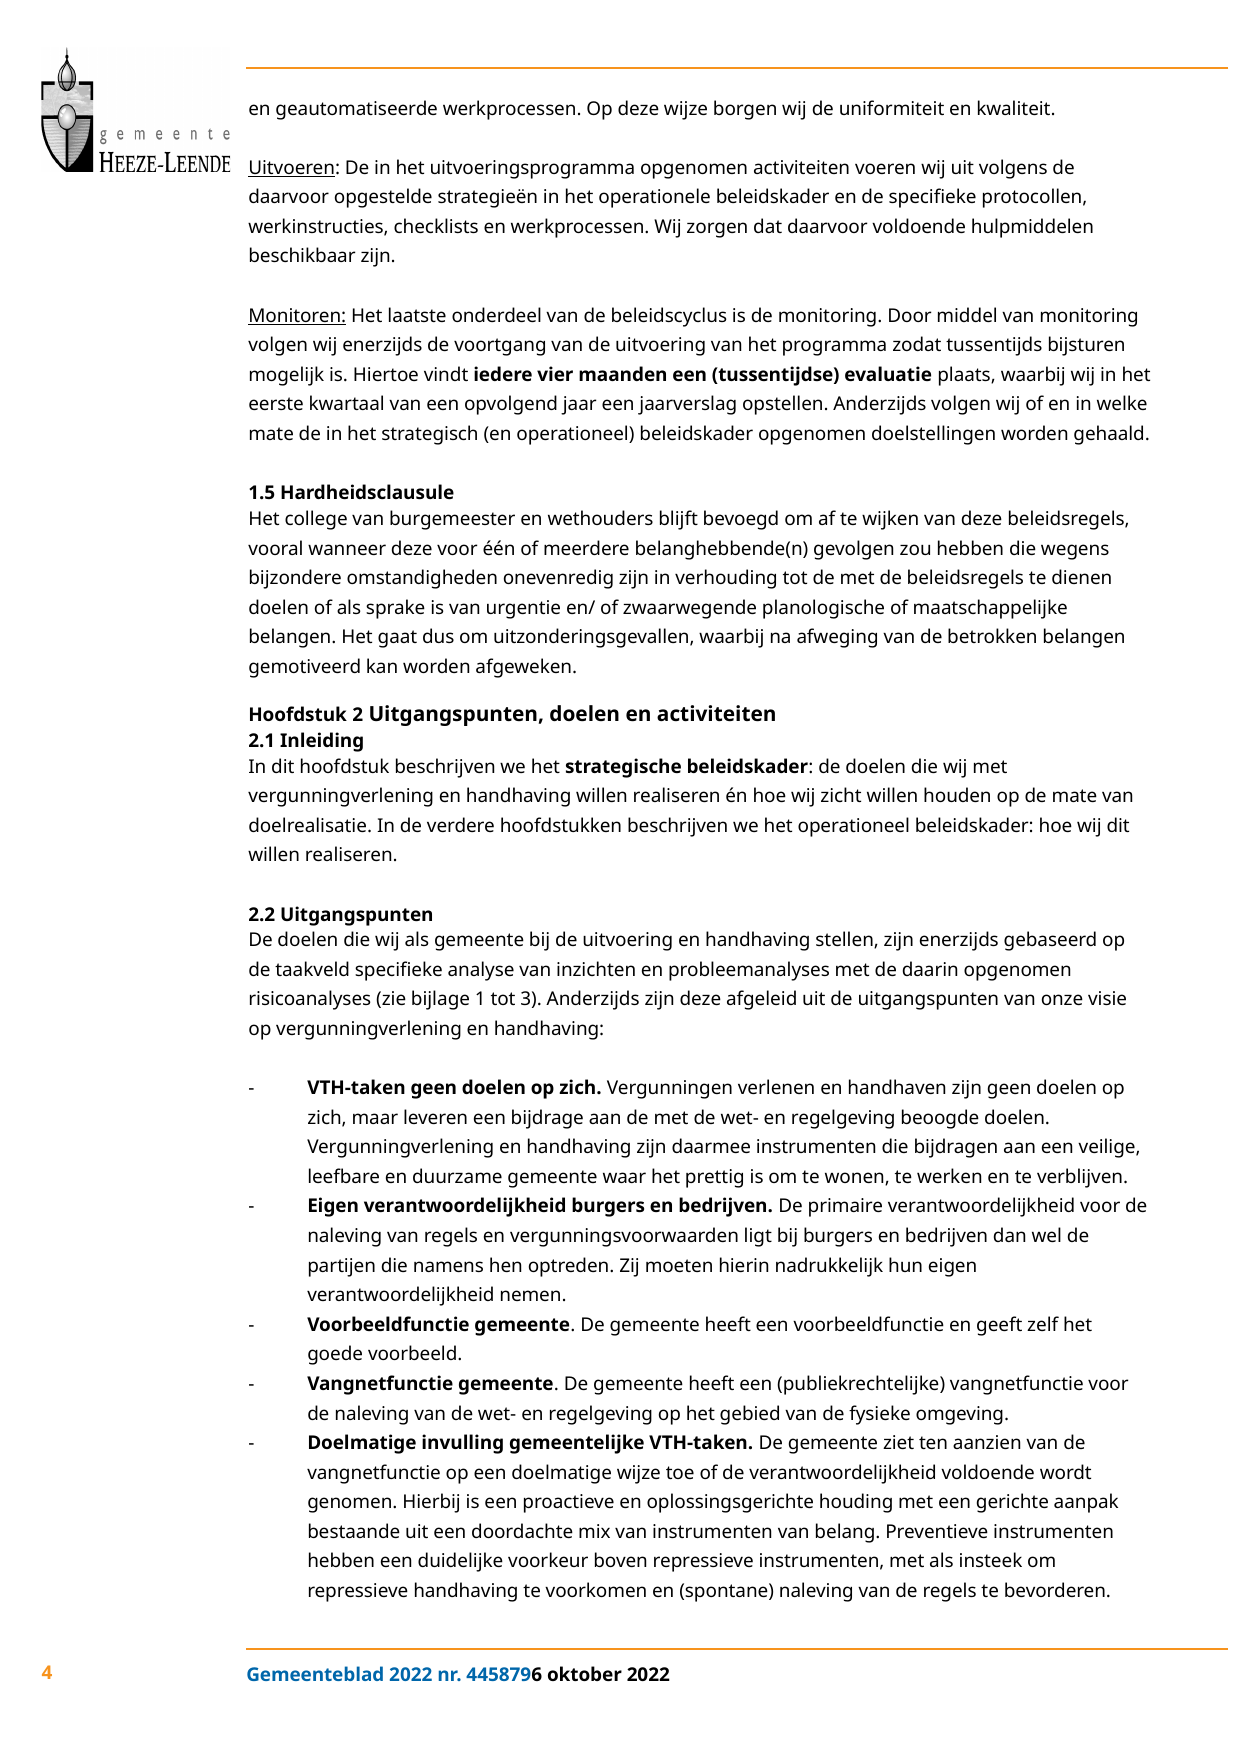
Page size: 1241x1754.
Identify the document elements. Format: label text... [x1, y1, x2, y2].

list Eigen verantwoordelijkheid burgers en bedrijven. De primaire verantwoordelijkheid voor de naleving van regels en vergunningsvoorwaarden ligt bij burgers en bedrijven dan wel de partijen die namens hen optreden. Zij moeten hierin nadrukkelijk hun eigen verantwoordelijkheid nemen. [248, 1193, 1152, 1307]
text 1.5 Hardheidsclausule [248, 479, 1152, 505]
list Vangnetfunctie gemeente. De gemeente heeft een (publiekrechtelijke) vangnetfunctie voor de naleving van de wet- en regelgeving op het gebied van de fysieke omgeving. [248, 1370, 1152, 1426]
text In dit hoofdstuk beschrijven we het strategische beleidskader: de doelen die wij met vergunningverlening en handhaving willen realiseren én hoe wij zicht willen houden op de mate van doelrealisatie. In de verdere hoofdstukken beschrijven we het operationeel beleidskader: hoe wij dit willen realiseren. [248, 753, 1152, 867]
text Hoofdstuk 2 Uitgangspunten, doelen en activiteiten [248, 699, 1152, 727]
text De doelen die wij als gemeente bij de uitvoering en handhaving stellen, zijn enerzijds gebaseerd op de taakveld specifieke analyse van inzichten en probleemanalyses met de daarin opgenomen risicoanalyses (zie bijlage 1 tot 3). Anderzijds zijn deze afgeleid uit de uitgangspunten van onze visie op vergunningverlening en handhaving: [248, 926, 1152, 1041]
picture [41, 47, 231, 172]
list Voorbeeldfunctie gemeente. De gemeente heeft een voorbeeldfunctie en geeft zelf het goede voorbeeld. [248, 1311, 1152, 1366]
text Monitoren: Het laatste onderdeel van de beleidscyclus is de monitoring. Door middel van monitoring volgen wij enerzijds de voortgang van de uitvoering van het programma zodat tussentijds bijsturen mogelijk is. Hiertoe vindt iedere vier maanden een (tussentijdse) evaluatie plaats, waarbij wij in het eerste kwartaal van een opvolgend jaar een jaarverslag opstellen. Anderzijds volgen wij of en in welke mate de in het strategisch (en operationeel) beleidskader opgenomen doelstellingen worden gehaald. [248, 302, 1152, 446]
text Het college van burgemeester en wethouders blijft bevoegd om af te wijken van deze beleidsregels, vooral wanneer deze voor één of meerdere belanghebbende(n) gevolgen zou hebben die wegens bijzondere omstandigheden onevenredig zijn in verhouding tot de met de beleidsregels te dienen doelen of als sprake is van urgentie en/ of zwaarwegende planologische of maatschappelijke belangen. Het gaat dus om uitzonderingsgevallen, waarbij na afweging van de betrokken belangen gemotiveerd kan worden afgeweken. [248, 505, 1152, 679]
text en geautomatiseerde werkprocessen. Op deze wijze borgen wij de uniformiteit en kwaliteit. [248, 95, 1152, 121]
text 2.1 Inleiding [248, 727, 1152, 753]
text Uitvoeren: De in het uitvoeringsprogramma opgenomen activiteiten voeren wij uit volgens de daarvoor opgestelde strategieën in het operationele beleidskader en de specifieke protocollen, werkinstructies, checklists en werkprocessen. Wij zorgen dat daarvoor voldoende hulpmiddelen beschikbaar zijn. [248, 154, 1152, 268]
text 2.2 Uitgangspunten [248, 901, 1152, 926]
list VTH-taken geen doelen op zich. Vergunningen verlenen en handhaven zijn geen doelen op zich, maar leveren een bijdrage aan de met de wet- en regelgeving beoogde doelen. Vergunningverlening en handhaving zijn daarmee instrumenten die bijdragen aan een veilige, leefbare en duurzame gemeente waar het prettig is om te wonen, te werken en te verblijven. [248, 1074, 1152, 1189]
list Doelmatige invulling gemeentelijke VTH-taken. De gemeente ziet ten aanzien van de vangnetfunctie op een doelmatige wijze toe of de verantwoordelijkheid voldoende wordt genomen. Hierbij is een proactieve en oplossingsgerichte houding met een gerichte aanpak bestaande uit een doordachte mix van instrumenten van belang. Preventieve instrumenten hebben een duidelijke voorkeur boven repressieve instrumenten, met als insteek om repressieve handhaving te voorkomen en (spontane) naleving van de regels te bevorderen. [248, 1429, 1152, 1603]
